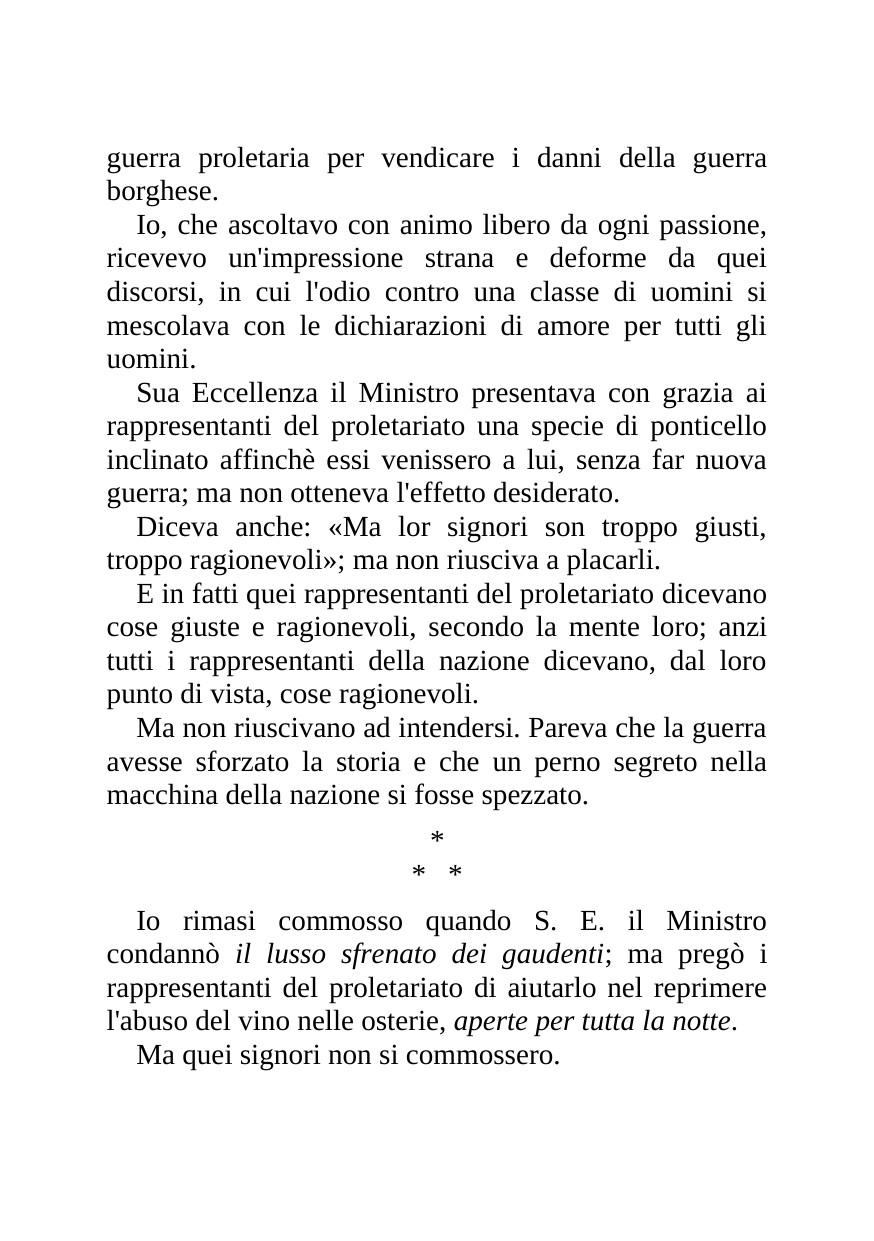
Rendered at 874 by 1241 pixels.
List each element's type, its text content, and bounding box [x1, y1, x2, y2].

text Ma quei signori non si commossero. [106, 1037, 768, 1071]
text Io rimasi commosso quando S. E. il Ministro condannò il lusso sfrenato dei gaudenti; ma pregò i rappresentanti del proletariato di aiutarlo nel reprimere l'abuso del vino nelle osterie, aperte per tutta la notte. [106, 903, 768, 1037]
text E in fatti quei rappresentanti del proletariato dicevano cose giuste e ragionevoli, secondo la mente loro; anzi tutti i rappresentanti della nazione dicevano, dal loro punto di vista, cose ragionevoli. [106, 576, 768, 710]
text Ma non riuscivano ad intendersi. Pareva che la guerra avesse sforzato la storia e che un perno segreto nella macchina della nazione si fosse spezzato. [106, 710, 768, 811]
text Diceva anche: «Ma lor signori son troppo giusti, troppo ragionevoli»; ma non riusciva a placarli. [106, 509, 768, 576]
text Sua Eccellenza il Ministro presentava con grazia ai rappresentanti del proletariato una specie di ponticello inclinato affinchè essi venissero a lui, senza far nuova guerra; ma non otteneva l'effetto desiderato. [106, 375, 768, 509]
text Io, che ascoltavo con animo libero da ogni passione, ricevevo un'impressione strana e deforme da quei discorsi, in cui l'odio contro una classe di uomini si mescolava con le dichiarazioni di amore per tutti gli uomini. [106, 207, 768, 375]
text * * * [106, 823, 768, 890]
text guerra proletaria per vendicare i danni della guerra borghese. [106, 140, 768, 207]
